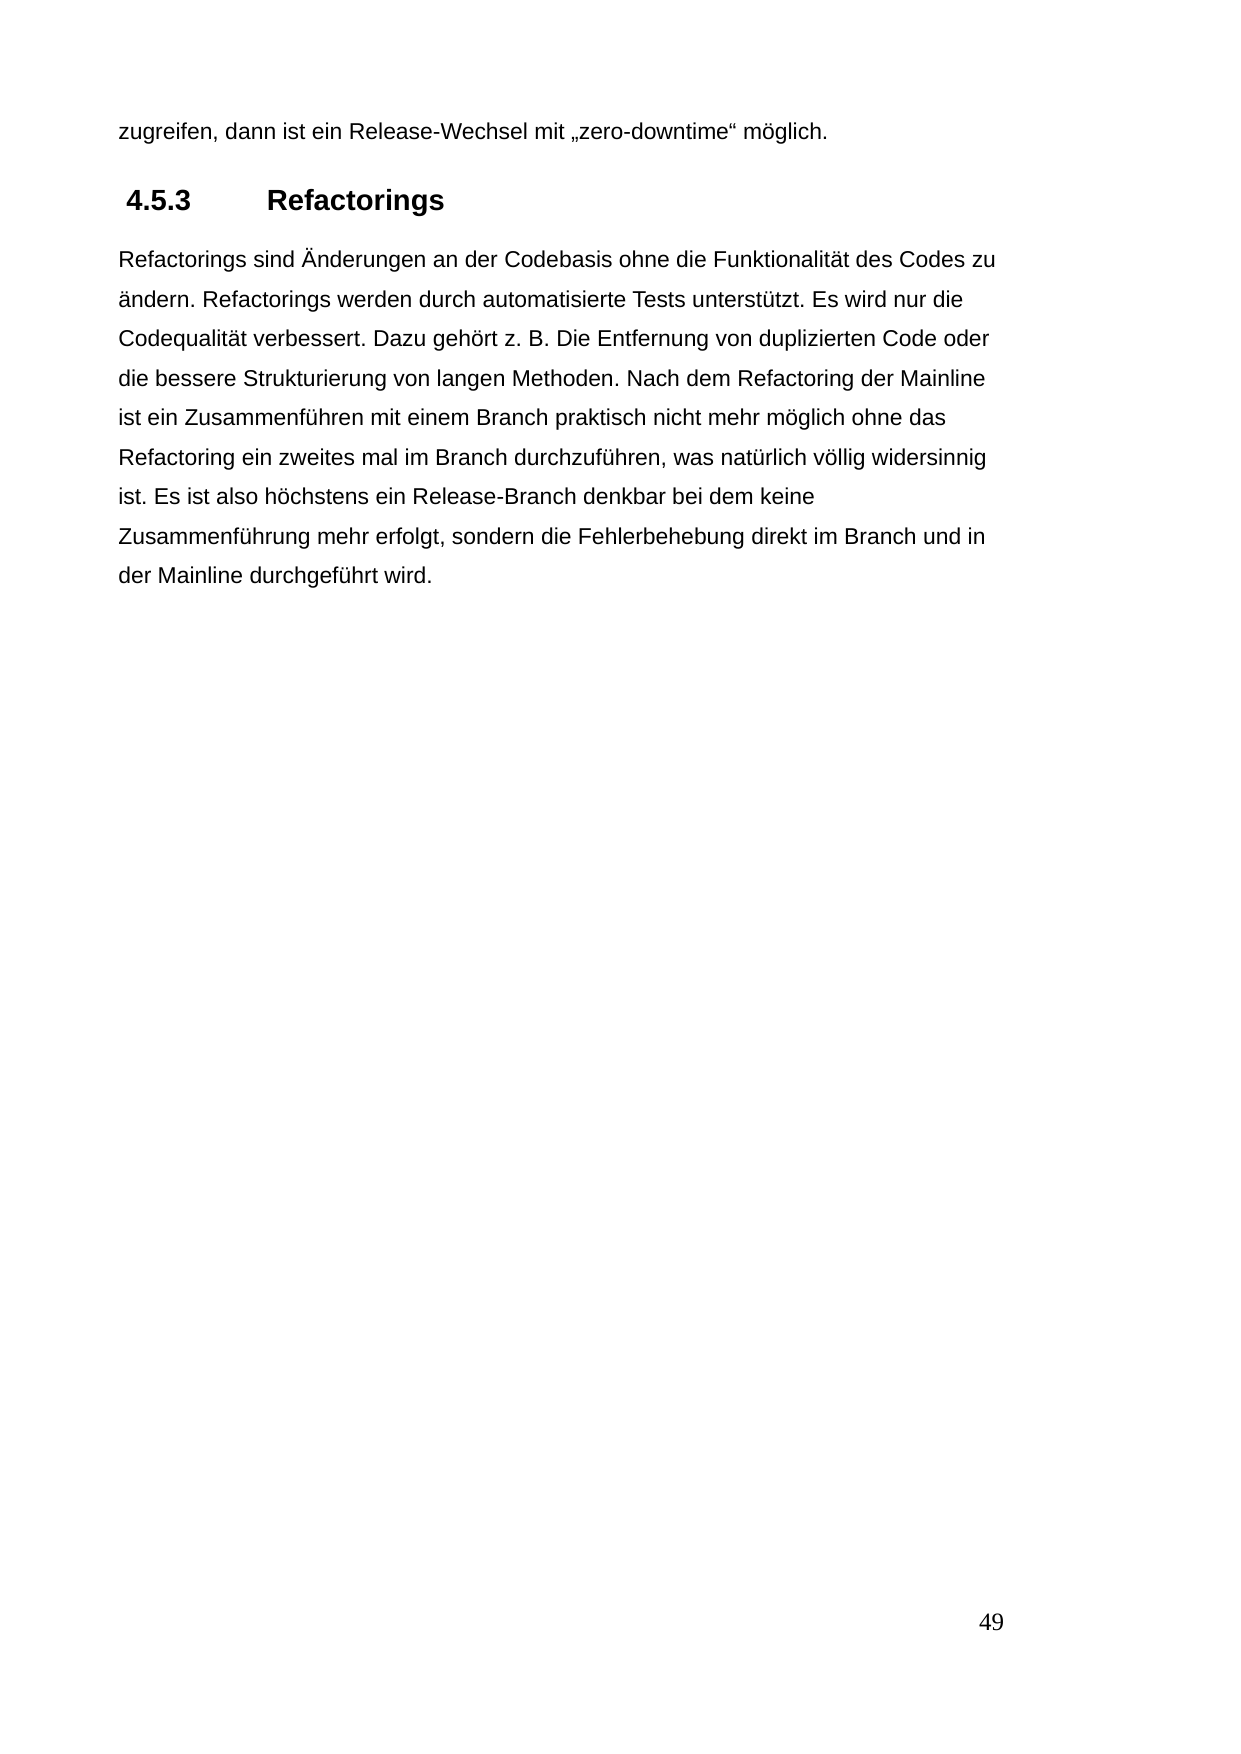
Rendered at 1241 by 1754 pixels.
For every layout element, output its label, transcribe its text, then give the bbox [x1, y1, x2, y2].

subtitle Refactorings [118, 183, 1004, 216]
text zugreifen, dann ist ein Release-Wechsel mit „zero-downtime“ möglich. [118, 118, 1004, 144]
text Refactorings sind Änderungen an der Codebasis ohne die Funktionalität des Codes zu ändern. Refactorings werden durch automatisierte Tests unterstützt. Es wird nur die Codequalität verbessert. Dazu gehört z. B. Die Entfernung von duplizierten Code oder die bessere Strukturierung von langen Methoden. Nach dem Refactoring der Mainline ist ein Zusammenführen mit einem Branch praktisch nicht mehr möglich ohne das Refactoring ein zweites mal im Branch durchzuführen, was natürlich völlig widersinnig ist. Es ist also höchstens ein Release-Branch denkbar bei dem keine Zusammenführung mehr erfolgt, sondern die Fehlerbehebung direkt im Branch und in der Mainline durchgeführt wird. [118, 246, 1004, 588]
